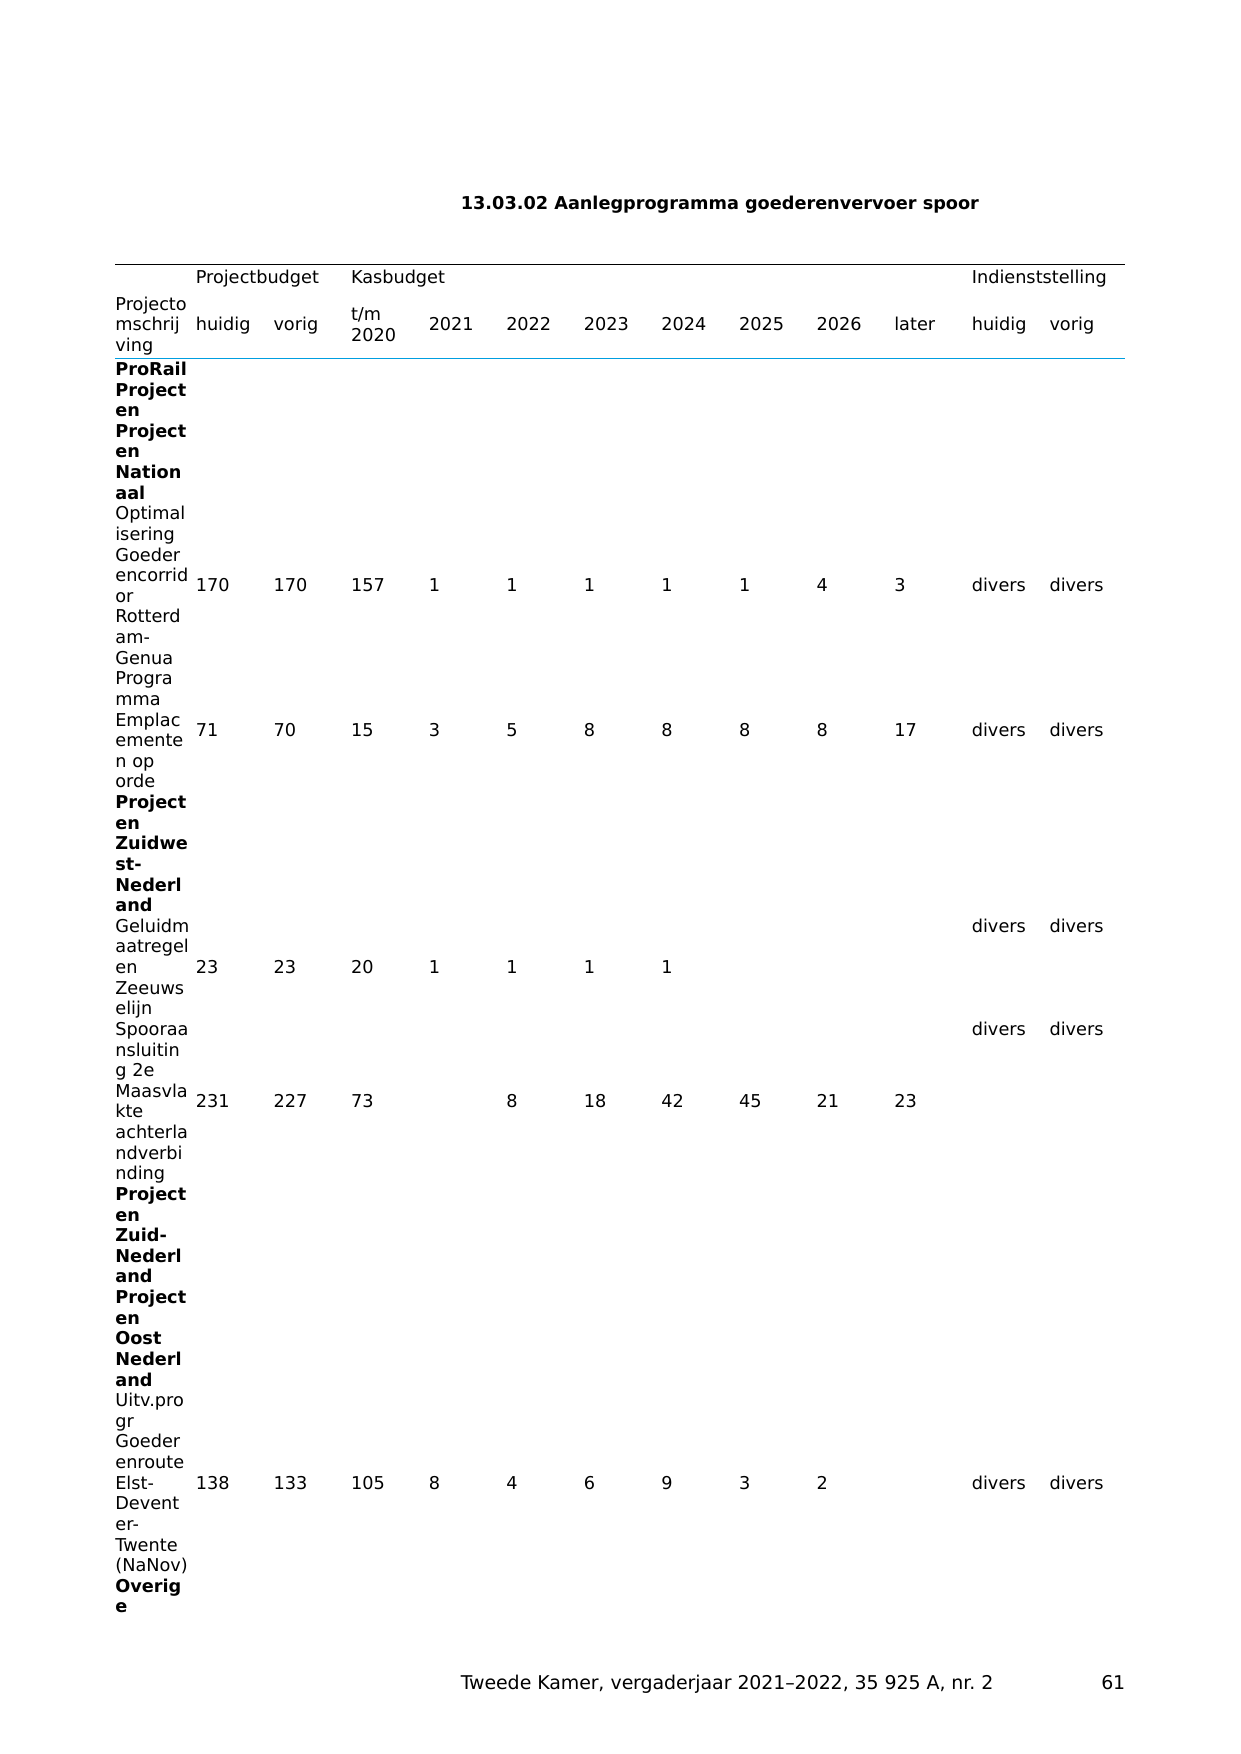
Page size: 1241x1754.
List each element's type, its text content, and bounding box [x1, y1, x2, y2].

table_cell Kasbudget [348, 265, 969, 291]
table_cell divers [1046, 1019, 1125, 1184]
table_cell [503, 792, 581, 916]
table_cell [348, 1184, 426, 1287]
table_cell 231 [193, 1019, 270, 1184]
table_cell 3 [426, 668, 503, 792]
table_cell [581, 1184, 658, 1287]
table_cell 8 [503, 1019, 581, 1184]
table_cell 17 [891, 668, 969, 792]
table_cell 227 [270, 1019, 348, 1184]
table_cell Optimalisering Goederencorridor Rotterdam-Genua [115, 503, 193, 668]
table_cell t/m 2020 [348, 291, 426, 358]
table_cell later [891, 291, 969, 358]
table_cell Projecten Zuid-Nederland [115, 1184, 193, 1287]
table_cell [581, 1287, 658, 1390]
table_cell [1046, 359, 1125, 421]
table_cell divers [1046, 503, 1125, 668]
table_cell [115, 265, 193, 291]
table_cell [891, 1390, 969, 1576]
table_cell [736, 1184, 813, 1287]
table_cell 170 [270, 503, 348, 668]
table_cell [426, 359, 503, 421]
table_cell [969, 421, 1046, 503]
table_cell 15 [348, 668, 426, 792]
table_cell [270, 1576, 348, 1617]
table_cell [348, 1287, 426, 1390]
table_cell [969, 1576, 1046, 1617]
table_cell 9 [658, 1390, 736, 1576]
table_cell 42 [658, 1019, 736, 1184]
table_cell [426, 1287, 503, 1390]
table_cell [814, 359, 891, 421]
table_cell [814, 792, 891, 916]
table_cell [348, 359, 426, 421]
table_cell Spooraansluiting 2e Maasvlakte achterlandverbinding [115, 1019, 193, 1184]
table_cell divers [1046, 668, 1125, 792]
table_cell [814, 1576, 891, 1617]
table_cell 1 [658, 916, 736, 1019]
table_cell [581, 421, 658, 503]
table_cell [969, 1287, 1046, 1390]
table_cell [426, 792, 503, 916]
table_cell 1 [426, 503, 503, 668]
table_cell Projectbudget [193, 265, 348, 291]
table_cell [736, 421, 813, 503]
table_cell [270, 1184, 348, 1287]
table_cell [891, 1287, 969, 1390]
table_cell Projecten Nationaal [115, 421, 193, 503]
table_cell [581, 792, 658, 916]
table_cell 73 [348, 1019, 426, 1184]
table_cell [891, 916, 969, 1019]
table_cell 1 [426, 916, 503, 1019]
text 13.03.02 Aanlegprogramma goederenvervoer spoor [461, 191, 1125, 214]
table_cell 8 [736, 668, 813, 792]
table_cell 2024 [658, 291, 736, 358]
table_cell [814, 1184, 891, 1287]
table_cell [270, 1287, 348, 1390]
table_cell [270, 359, 348, 421]
table_cell [658, 1576, 736, 1617]
table_cell 71 [193, 668, 270, 792]
table_cell 2025 [736, 291, 813, 358]
table_cell divers [969, 916, 1046, 1019]
table_cell 3 [891, 503, 969, 668]
table_cell Programma Emplacementen op orde [115, 668, 193, 792]
table_cell Overige [115, 1576, 193, 1617]
table_cell [193, 1576, 270, 1617]
table_cell Uitv.progr Goederenroute Elst-Deventer-Twente (NaNov) [115, 1390, 193, 1576]
table_cell divers [1046, 916, 1125, 1019]
table_cell 2022 [503, 291, 581, 358]
table_cell [503, 1184, 581, 1287]
table_cell [503, 1287, 581, 1390]
table_cell huidig [193, 291, 270, 358]
table_cell 157 [348, 503, 426, 668]
table_cell [503, 1576, 581, 1617]
table_cell [426, 1019, 503, 1184]
table_cell 1 [503, 916, 581, 1019]
table_cell [193, 792, 270, 916]
table_cell divers [969, 1390, 1046, 1576]
table_cell 23 [270, 916, 348, 1019]
table_cell divers [969, 503, 1046, 668]
table_cell [348, 792, 426, 916]
table_cell [891, 421, 969, 503]
table_cell 45 [736, 1019, 813, 1184]
table_cell 2 [814, 1390, 891, 1576]
table_cell 8 [658, 668, 736, 792]
table_cell 23 [891, 1019, 969, 1184]
table_cell 8 [814, 668, 891, 792]
table_cell [348, 1576, 426, 1617]
table_cell [1046, 1287, 1125, 1390]
table_cell [503, 421, 581, 503]
table_header Tabel 41 Projectoverzicht behorende bij 13.03.02: Aanlegprogramma Spoorwegen goederenvervoer (bedragen x € 1 miljoen) [115, 216, 1125, 264]
table_cell 170 [193, 503, 270, 668]
table_cell [193, 1287, 270, 1390]
table_cell 138 [193, 1390, 270, 1576]
table_cell [658, 359, 736, 421]
table_cell [348, 421, 426, 503]
table_cell 133 [270, 1390, 348, 1576]
table_cell [270, 792, 348, 916]
table_cell divers [969, 668, 1046, 792]
table_cell [581, 359, 658, 421]
table_cell 2021 [426, 291, 503, 358]
table_cell [503, 359, 581, 421]
table_cell 1 [658, 503, 736, 668]
table_cell divers [969, 1019, 1046, 1184]
table_cell [969, 359, 1046, 421]
table_cell [1046, 1576, 1125, 1617]
table_cell [426, 1184, 503, 1287]
table_cell [736, 1287, 813, 1390]
table_cell [193, 1184, 270, 1287]
table_cell vorig [1046, 291, 1125, 358]
table_cell [426, 421, 503, 503]
table_cell [736, 359, 813, 421]
table_cell 1 [581, 916, 658, 1019]
table_cell 105 [348, 1390, 426, 1576]
table_cell Projecten Oost Nederland [115, 1287, 193, 1390]
table_cell [1046, 1184, 1125, 1287]
table_cell divers [1046, 1390, 1125, 1576]
table_cell [1046, 792, 1125, 916]
table_cell 2026 [814, 291, 891, 358]
table_cell 3 [736, 1390, 813, 1576]
table_cell 20 [348, 916, 426, 1019]
table_cell Projecten Zuidwest-Nederland [115, 792, 193, 916]
table_cell 2023 [581, 291, 658, 358]
table_cell [193, 359, 270, 421]
table_cell 5 [503, 668, 581, 792]
table_cell 4 [503, 1390, 581, 1576]
table_cell [1046, 421, 1125, 503]
table_cell [581, 1576, 658, 1617]
table_cell [658, 1184, 736, 1287]
table_cell [969, 792, 1046, 916]
table_cell 1 [503, 503, 581, 668]
table_cell [969, 1184, 1046, 1287]
table_cell [891, 359, 969, 421]
table_cell vorig [270, 291, 348, 358]
table_cell Projectomschrijving [115, 291, 193, 358]
table_cell [891, 1576, 969, 1617]
table_cell 1 [736, 503, 813, 668]
table_cell 21 [814, 1019, 891, 1184]
table_cell [193, 421, 270, 503]
table_cell Geluidmaatregelen Zeeuwselijn [115, 916, 193, 1019]
table_cell Indienststelling [969, 265, 1125, 291]
table_cell ProRail Projecten [115, 359, 193, 421]
table_cell [426, 1576, 503, 1617]
table_cell [736, 1576, 813, 1617]
table_cell 23 [193, 916, 270, 1019]
table_cell 18 [581, 1019, 658, 1184]
table_cell [736, 916, 813, 1019]
table_cell 8 [581, 668, 658, 792]
table_cell [270, 421, 348, 503]
table_cell 4 [814, 503, 891, 668]
table_cell huidig [969, 291, 1046, 358]
table_cell [891, 792, 969, 916]
table_cell 8 [426, 1390, 503, 1576]
table_cell [814, 421, 891, 503]
table_cell 70 [270, 668, 348, 792]
table_cell 1 [581, 503, 658, 668]
table_cell [658, 1287, 736, 1390]
table_cell 6 [581, 1390, 658, 1576]
table_cell [814, 1287, 891, 1390]
table_cell [658, 421, 736, 503]
table_cell [736, 792, 813, 916]
table_cell [658, 792, 736, 916]
table_cell [814, 916, 891, 1019]
table_cell [891, 1184, 969, 1287]
